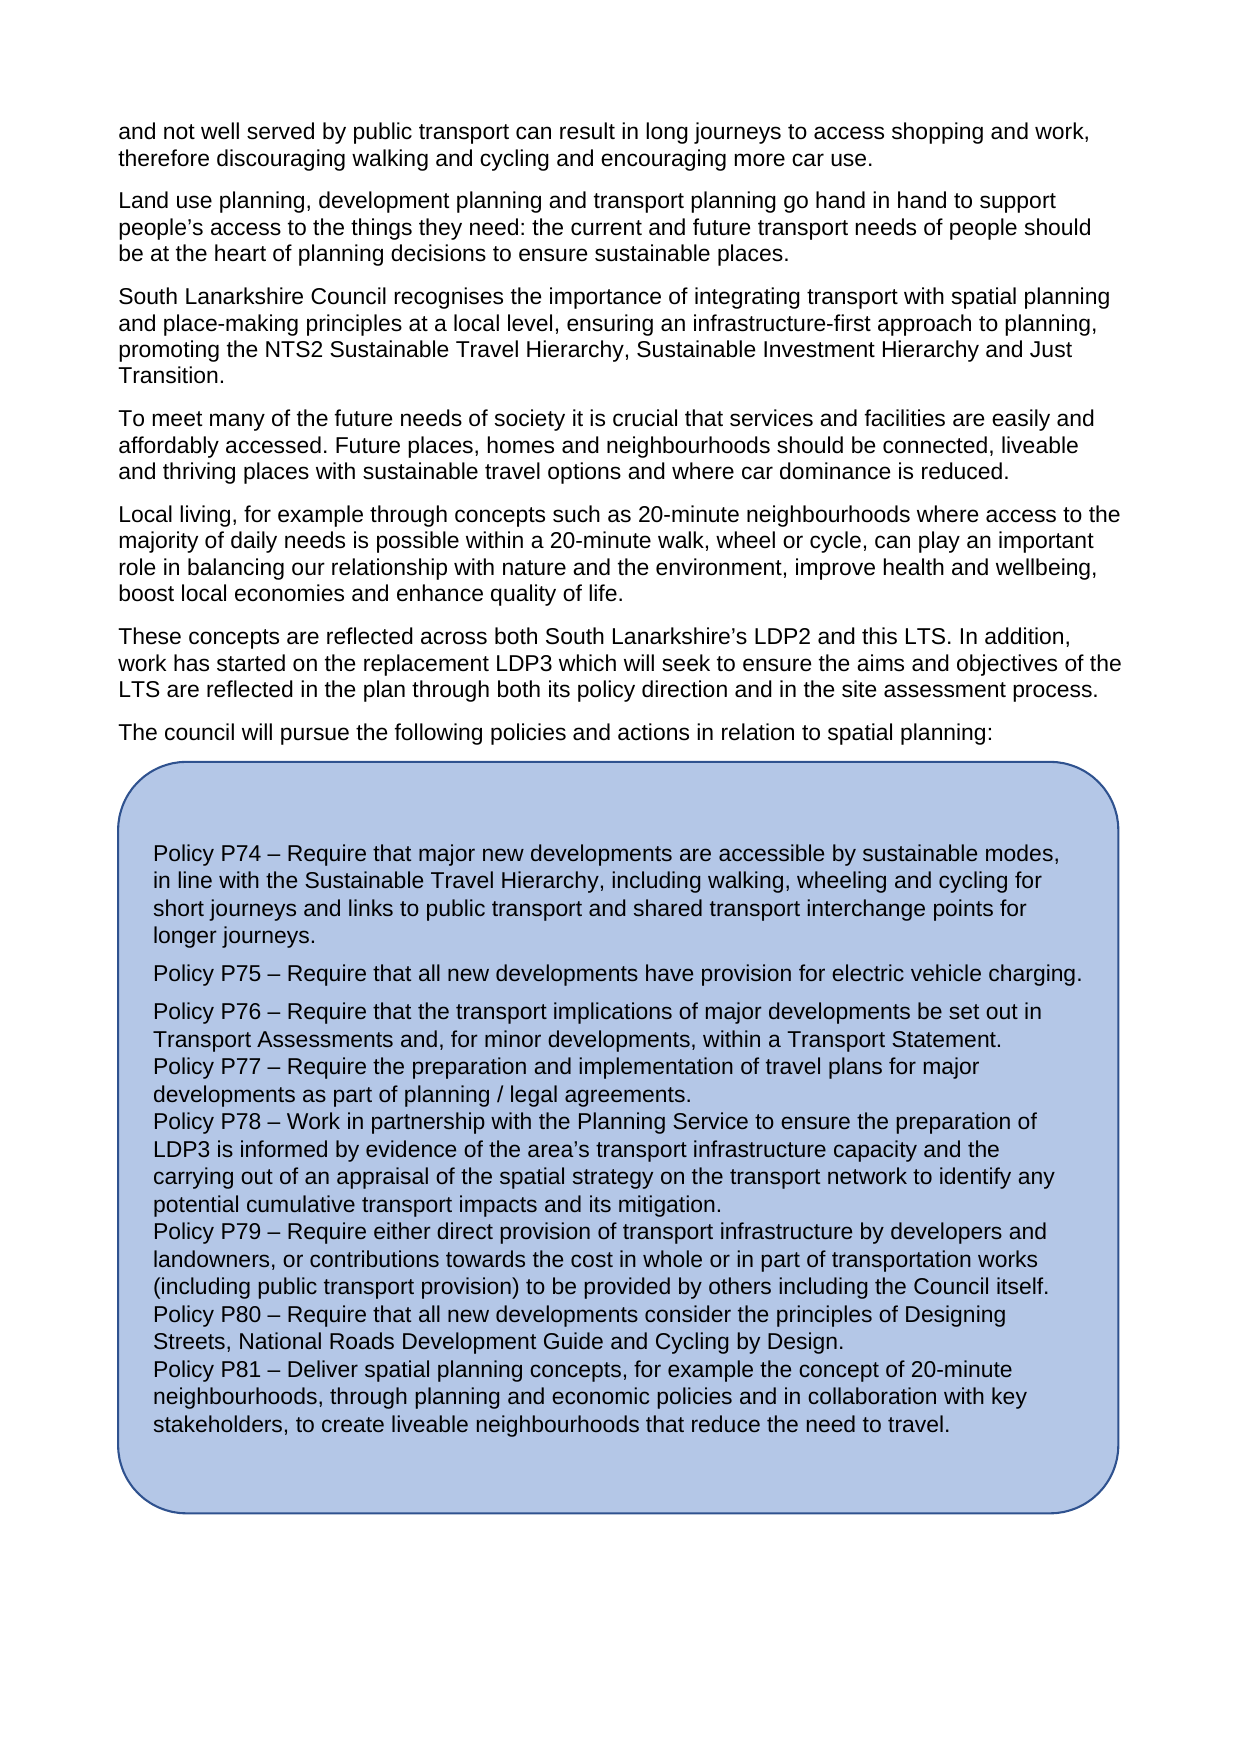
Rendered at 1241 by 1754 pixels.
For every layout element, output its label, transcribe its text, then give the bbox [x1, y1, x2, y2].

text and not well served by public transport can result in long journeys to access shopping and work, therefore discouraging walking and cycling and encouraging more car use. [118, 118, 1122, 171]
text Land use planning, development planning and transport planning go hand in hand to support people’s access to the things they need: the current and future transport needs of people should be at the heart of planning decisions to ensure sustainable places. [118, 187, 1122, 267]
text These concepts are reflected across both South Lanarkshire’s LDP2 and this LTS. In addition, work has started on the replacement LDP3 which will seek to ensure the aims and objectives of the LTS are reflected in the plan through both its policy direction and in the site assessment process. [118, 623, 1122, 702]
text South Lanarkshire Council recognises the importance of integrating transport with spatial planning and place-making principles at a local level, ensuring an infrastructure-first approach to planning, promoting the NTS2 Sustainable Travel Hierarchy, Sustainable Investment Hierarchy and Just Transition. [118, 283, 1122, 389]
text To meet many of the future needs of society it is crucial that services and facilities are easily and affordably accessed. Future places, homes and neighbourhoods should be connected, liveable and thriving places with sustainable travel options and where car dominance is reduced. [118, 405, 1122, 484]
text Local living, for example through concepts such as 20-minute neighbourhoods where access to the majority of daily needs is possible within a 20-minute walk, wheel or cycle, can play an important role in balancing our relationship with nature and the environment, improve health and wellbeing, boost local economies and enhance quality of life. [118, 501, 1122, 606]
text The council will pursue the following policies and actions in relation to spatial planning: [118, 719, 1122, 745]
